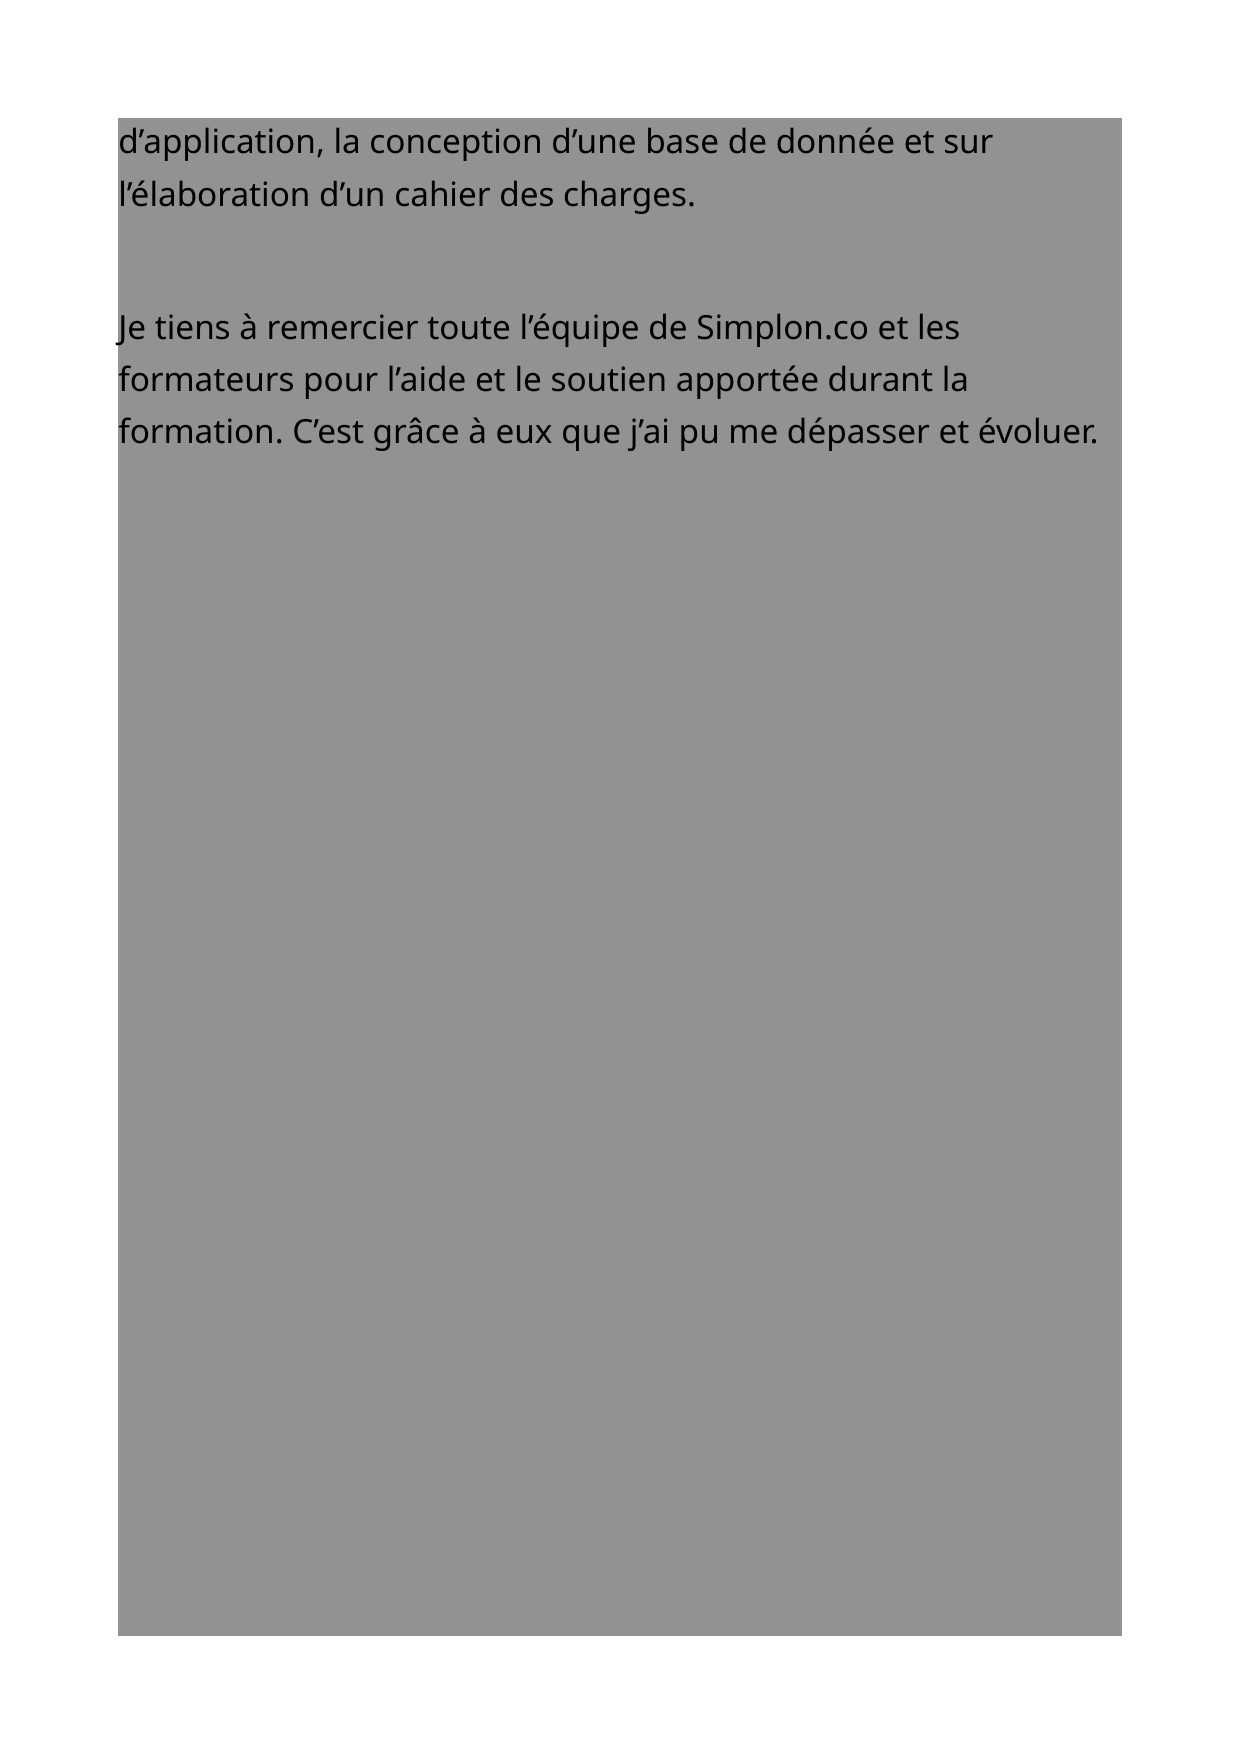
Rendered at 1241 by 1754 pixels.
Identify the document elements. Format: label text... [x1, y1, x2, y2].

text Je tiens à remercier toute l’équipe de Simplon.co et les formateurs pour l’aide et le soutien apportée durant la formation. C’est grâce à eux que j’ai pu me dépasser et évoluer. [118, 304, 1122, 454]
text d’application, la conception d’une base de donnée et sur l’élaboration d’un cahier des charges. [118, 118, 1122, 216]
